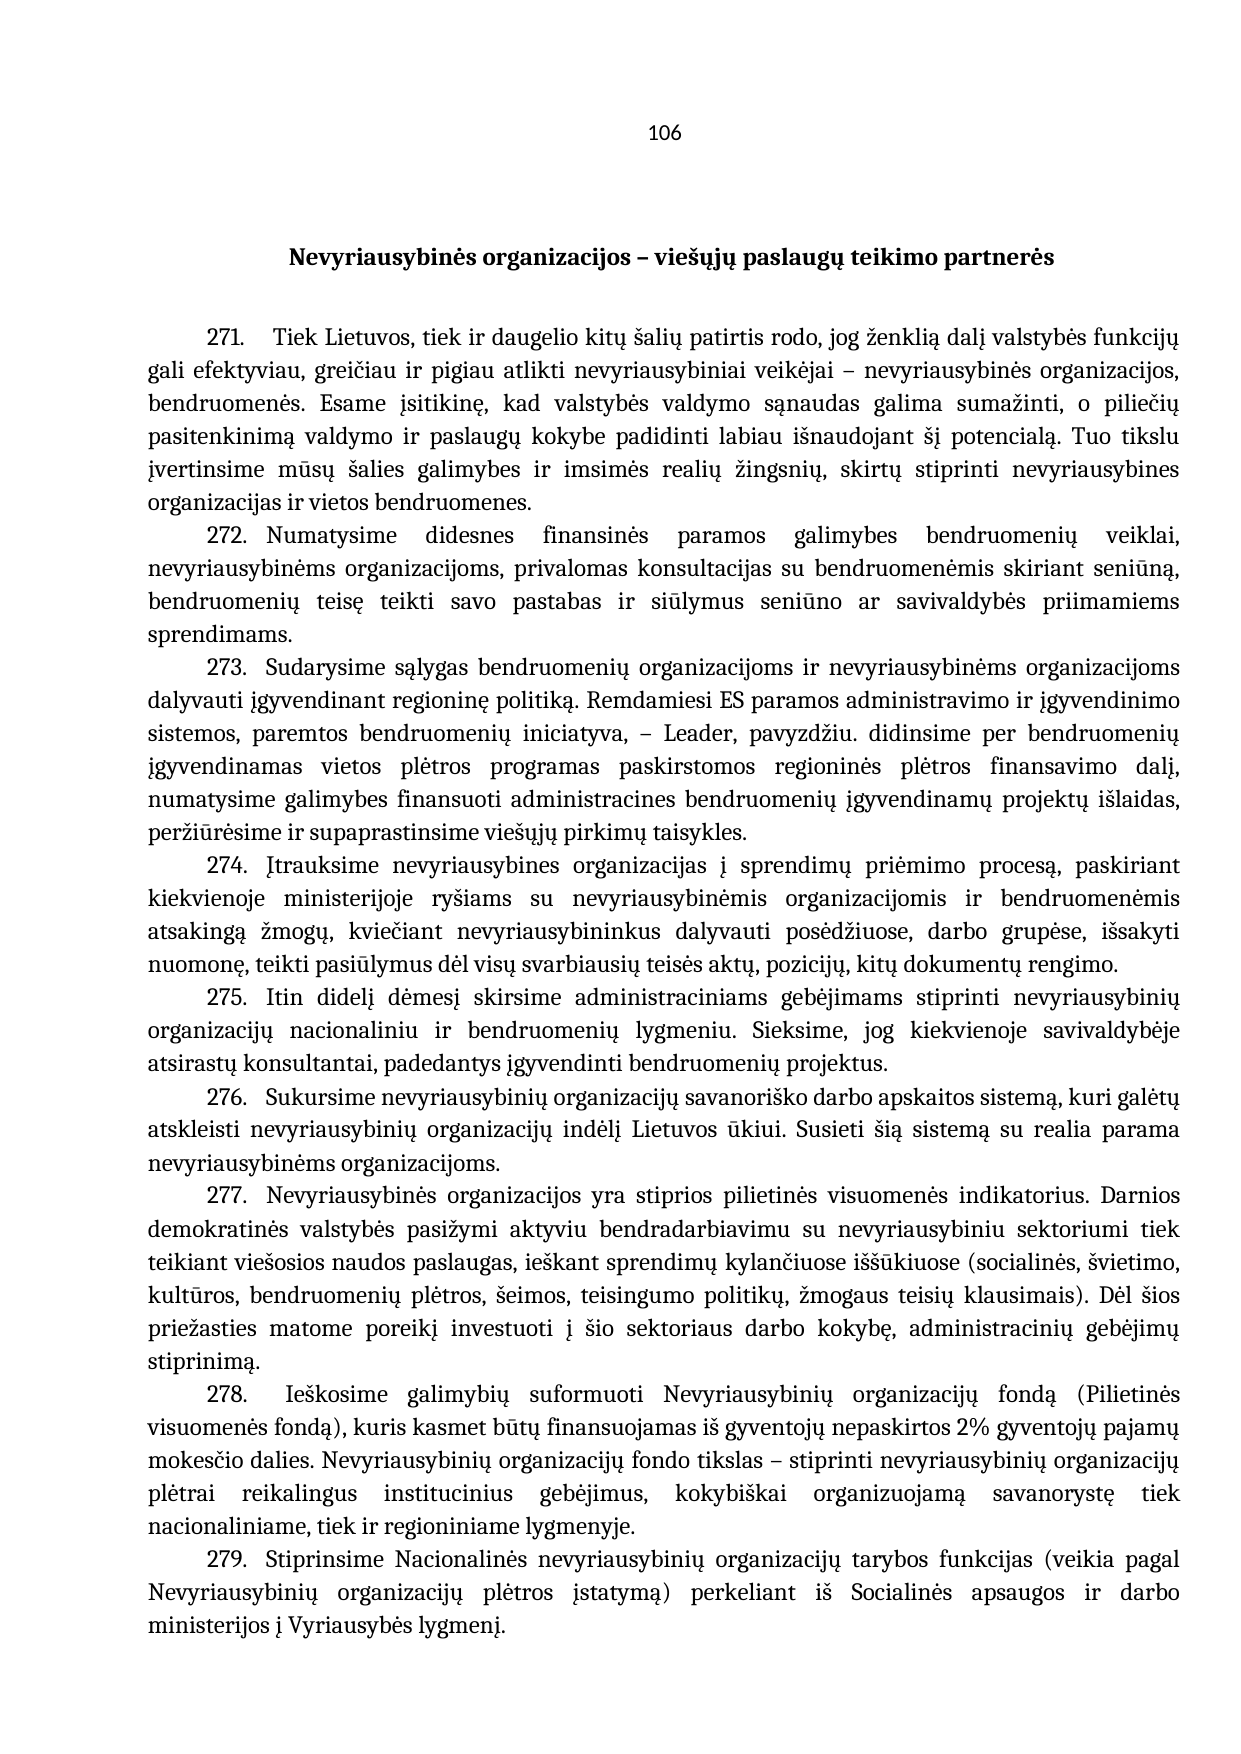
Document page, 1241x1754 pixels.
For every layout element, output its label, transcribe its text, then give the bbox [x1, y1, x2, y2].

text 277. Nevyriausybinės organizacijos yra stiprios pilietinės visuomenės indikatorius. Darnios demokratinės valstybės pasižymi aktyviu bendradarbiavimu su nevyriausybiniu sektoriumi tiek teikiant viešosios naudos paslaugas, ieškant sprendimų kylančiuose iššūkiuose (socialinės, švietimo, kultūros, bendruomenių plėtros, šeimos, teisingumo politikų, žmogaus teisių klausimais). Dėl šios priežasties matome poreikį investuoti į šio sektoriaus darbo kokybę, administracinių gebėjimų stiprinimą. [148, 1181, 1181, 1375]
text 276. Sukursime nevyriausybinių organizacijų savanoriško darbo apskaitos sistemą, kuri galėtų atskleisti nevyriausybinių organizacijų indėlį Lietuvos ūkiui. Susieti šią sistemą su realia parama nevyriausybinėms organizacijoms. [148, 1082, 1181, 1177]
text 273. Sudarysime sąlygas bendruomenių organizacijoms ir nevyriausybinėms organizacijoms dalyvauti įgyvendinant regioninę politiką. Remdamiesi ES paramos administravimo ir įgyvendinimo sistemos, paremtos bendruomenių iniciatyva, – Leader, pavyzdžiu. didinsime per bendruomenių įgyvendinamas vietos plėtros programas paskirstomos regioninės plėtros finansavimo dalį, numatysime galimybes finansuoti administracines bendruomenių įgyvendinamų projektų išlaidas, peržiūrėsime ir supaprastinsime viešųjų pirkimų taisykles. [148, 653, 1181, 847]
subtitle Nevyriausybinės organizacijos – viešųjų paslaugų teikimo partnerės [162, 243, 1181, 272]
text 272. Numatysime didesnes finansinės paramos galimybes bendruomenių veiklai, nevyriausybinėms organizacijoms, privalomas konsultacijas su bendruomenėmis skiriant seniūną, bendruomenių teisę teikti savo pastabas ir siūlymus seniūno ar savivaldybės priimamiems sprendimams. [148, 521, 1181, 649]
text 274. Įtrauksime nevyriausybines organizacijas į sprendimų priėmimo procesą, paskiriant kiekvienoje ministerijoje ryšiams su nevyriausybinėmis organizacijomis ir bendruomenėmis atsakingą žmogų, kviečiant nevyriausybininkus dalyvauti posėdžiuose, darbo grupėse, išsakyti nuomonę, teikti pasiūlymus dėl visų svarbiausių teisės aktų, pozicijų, kitų dokumentų rengimo. [148, 851, 1181, 979]
text 279. Stiprinsime Nacionalinės nevyriausybinių organizacijų tarybos funkcijas (veikia pagal Nevyriausybinių organizacijų plėtros įstatymą) perkeliant iš Socialinės apsaugos ir darbo ministerijos į Vyriausybės lygmenį. [148, 1545, 1181, 1639]
text 271. Tiek Lietuvos, tiek ir daugelio kitų šalių patirtis rodo, jog ženklią dalį valstybės funkcijų gali efektyviau, greičiau ir pigiau atlikti nevyriausybiniai veikėjai – nevyriausybinės organizacijos, bendruomenės. Esame įsitikinę, kad valstybės valdymo sąnaudas galima sumažinti, o piliečių pasitenkinimą valdymo ir paslaugų kokybe padidinti labiau išnaudojant šį potencialą. Tuo tikslu įvertinsime mūsų šalies galimybes ir imsimės realių žingsnių, skirtų stiprinti nevyriausybines organizacijas ir vietos bendruomenes. [148, 323, 1181, 517]
text 278. Ieškosime galimybių suformuoti Nevyriausybinių organizacijų fondą (Pilietinės visuomenės fondą), kuris kasmet būtų finansuojamas iš gyventojų nepaskirtos 2% gyventojų pajamų mokesčio dalies. Nevyriausybinių organizacijų fondo tikslas – stiprinti nevyriausybinių organizacijų plėtrai reikalingus institucinius gebėjimus, kokybiškai organizuojamą savanorystę tiek nacionaliniame, tiek ir regioniniame lygmenyje. [148, 1379, 1181, 1540]
text 275. Itin didelį dėmesį skirsime administraciniams gebėjimams stiprinti nevyriausybinių organizacijų nacionaliniu ir bendruomenių lygmeniu. Sieksime, jog kiekvienoje savivaldybėje atsirastų konsultantai, padedantys įgyvendinti bendruomenių projektus. [148, 983, 1181, 1078]
